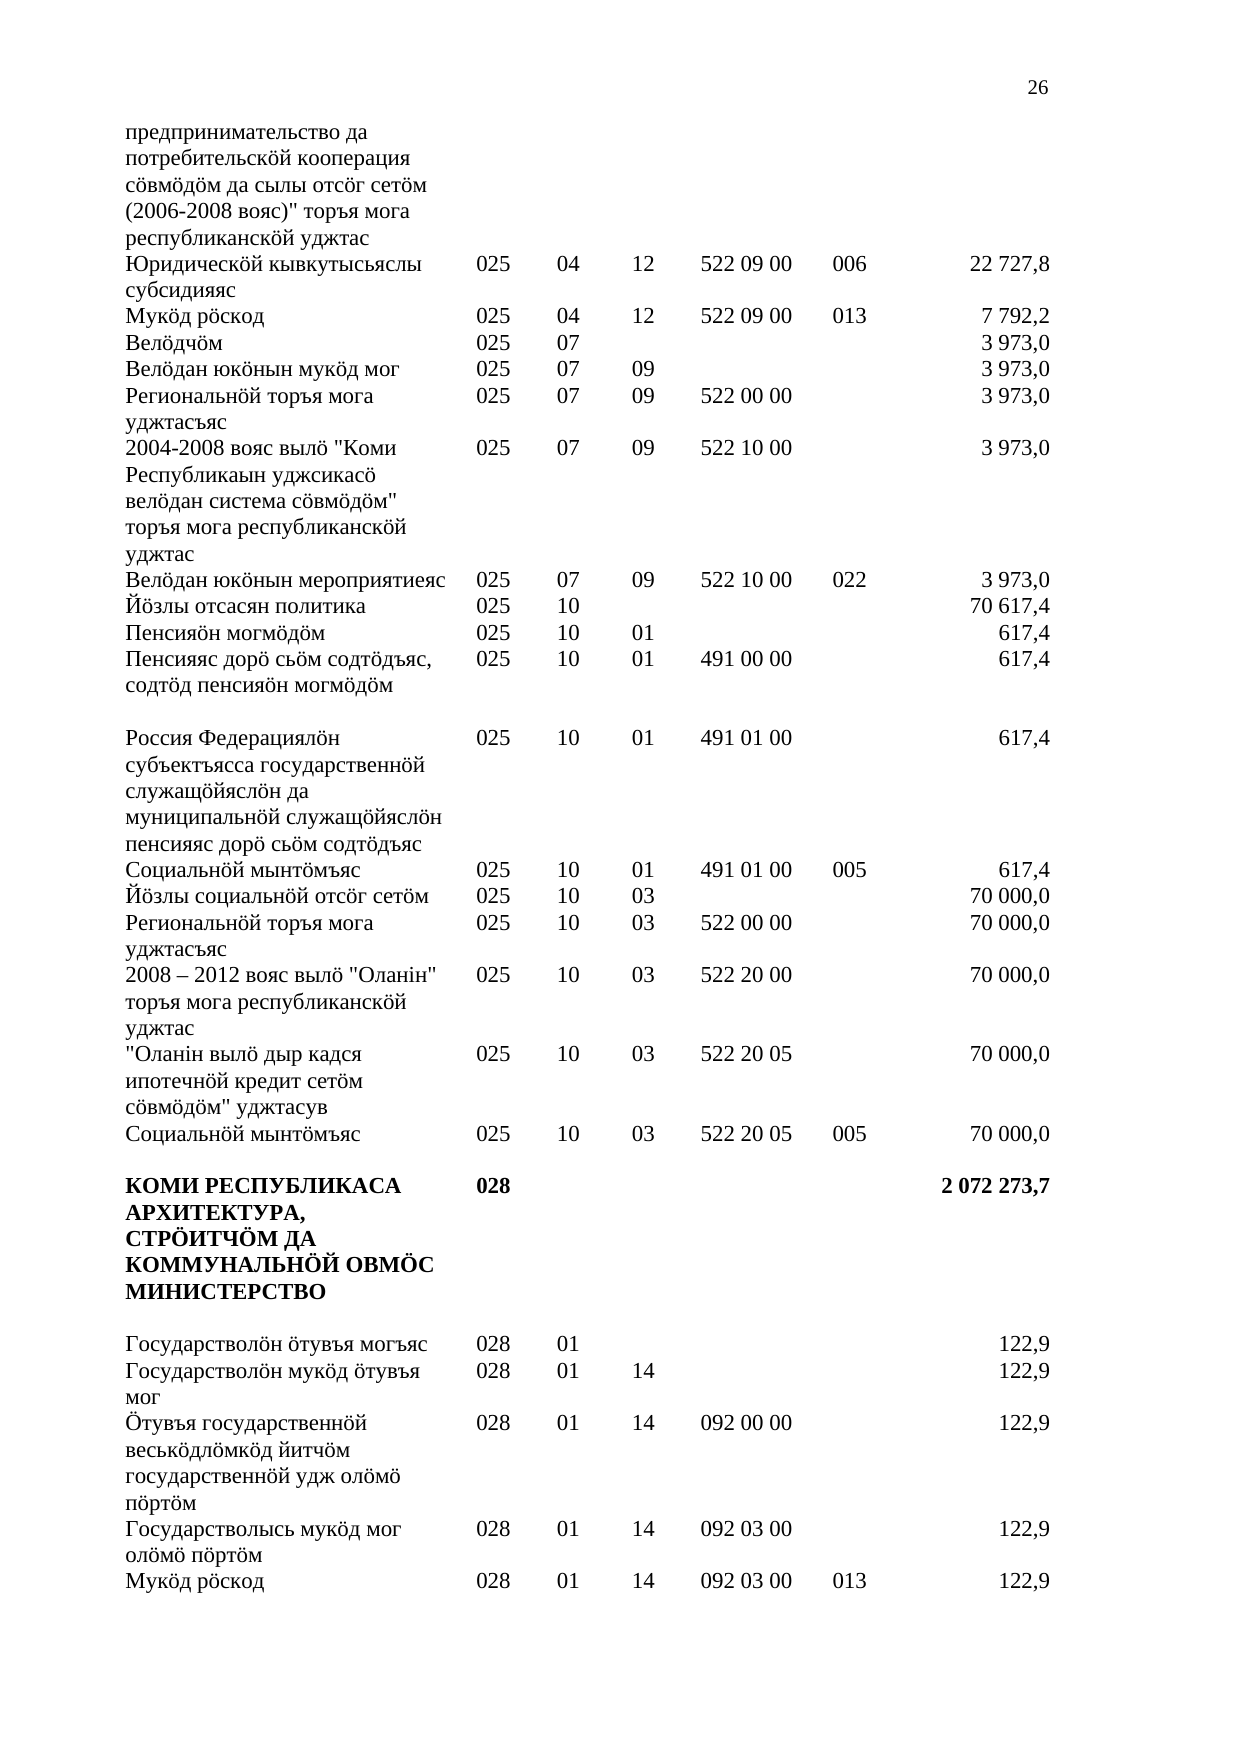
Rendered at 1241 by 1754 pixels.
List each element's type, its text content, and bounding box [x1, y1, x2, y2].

table_cell [606, 118, 681, 250]
table_cell 07 [531, 566, 606, 592]
table_cell 07 [531, 329, 606, 355]
table_cell 2 072 273,7 [887, 1172, 1056, 1330]
table_cell 07 [531, 434, 606, 566]
table_cell 005 [812, 1120, 887, 1172]
table_cell [812, 382, 887, 434]
table_cell 22 727,8 [887, 250, 1056, 303]
table_cell 3 973,0 [887, 355, 1056, 382]
table_cell [681, 619, 812, 645]
table_cell 04 [531, 250, 606, 303]
table_cell Мукöд рöскод [119, 303, 456, 329]
table_cell 2008 – 2012 вояс вылö "Оланін" торъя мога республиканскöй уджтас [119, 961, 456, 1041]
table_cell Государстволысь мукöд мог олöмö пöртöм [119, 1515, 456, 1568]
table_cell 3 973,0 [887, 382, 1056, 434]
table_cell 10 [531, 856, 606, 882]
table_cell 025 [456, 961, 531, 1041]
table_cell 01 [606, 856, 681, 882]
table_cell 491 01 00 [681, 724, 812, 856]
table_cell [606, 1172, 681, 1330]
table_cell [1056, 118, 1093, 250]
table_cell [1056, 355, 1093, 382]
table_cell 10 [531, 961, 606, 1041]
table_cell 028 [456, 1172, 531, 1330]
table_cell [1056, 961, 1093, 1041]
table_cell 025 [456, 1041, 531, 1119]
table_cell "Оланін вылö дыр кадся ипотечнöй кредит сетöм сöвмöдöм" уджтасув [119, 1041, 456, 1119]
table_cell [1056, 250, 1093, 303]
table_cell 12 [606, 303, 681, 329]
table_cell 491 00 00 [681, 645, 812, 724]
table_cell 10 [531, 724, 606, 856]
table_cell 70 000,0 [887, 961, 1056, 1041]
table_cell Региональнöй торъя мога уджтасъяс [119, 909, 456, 961]
table_cell [681, 883, 812, 909]
table_cell 09 [606, 434, 681, 566]
table_cell [812, 619, 887, 645]
table_cell 01 [606, 724, 681, 856]
table_cell 01 [531, 1568, 606, 1594]
table_cell Öтувъя государственнöй веськöдлöмкöд йитчöм государственнöй удж олöмö пöртöм [119, 1410, 456, 1515]
table_cell 01 [606, 645, 681, 724]
table_cell 03 [606, 909, 681, 961]
table_cell предпринимательство да потребительскöй кооперация сöвмöдöм да сылы отсöг сетöм (2006-2008 вояс)" торъя мога республиканскöй уджтас [119, 118, 456, 250]
table_cell 025 [456, 303, 531, 329]
table_cell [1056, 1515, 1093, 1568]
table_cell [456, 118, 531, 250]
table_cell 122,9 [887, 1515, 1056, 1568]
table_cell 522 09 00 [681, 250, 812, 303]
table_cell 122,9 [887, 1357, 1056, 1409]
table_cell 03 [606, 961, 681, 1041]
table_cell 01 [531, 1410, 606, 1515]
table_cell [812, 1515, 887, 1568]
table_cell Россия Федерациялöн субъектъясса государственнöй служащöйяслöн да муниципальнöй служащöйяслöн пенсияяс дорö сьöм содтöдъяс [119, 724, 456, 856]
table_cell 01 [531, 1515, 606, 1568]
table_cell [531, 118, 606, 250]
table_cell 028 [456, 1568, 531, 1594]
table_cell [681, 118, 812, 250]
table_cell 522 20 05 [681, 1120, 812, 1172]
table_cell 617,4 [887, 645, 1056, 724]
table_cell [531, 1172, 606, 1330]
table_cell 617,4 [887, 619, 1056, 645]
table_cell 028 [456, 1357, 531, 1409]
table_cell 03 [606, 1041, 681, 1119]
table_cell 07 [531, 355, 606, 382]
table_cell 617,4 [887, 856, 1056, 882]
table_cell [1056, 1041, 1093, 1119]
table_cell 028 [456, 1330, 531, 1357]
table_cell [1056, 1357, 1093, 1409]
table_cell 122,9 [887, 1410, 1056, 1515]
table_cell Йöзлы отсасян политика [119, 593, 456, 619]
table_cell 03 [606, 1120, 681, 1172]
table_cell Региональнöй торъя мога уджтасъяс [119, 382, 456, 434]
table_cell 70 000,0 [887, 883, 1056, 909]
table_cell [681, 329, 812, 355]
table_cell [681, 1357, 812, 1409]
table_cell 3 973,0 [887, 434, 1056, 566]
table_cell 10 [531, 1041, 606, 1119]
table_cell 522 00 00 [681, 909, 812, 961]
table_cell [1056, 382, 1093, 434]
table_cell 028 [456, 1515, 531, 1568]
table_cell 522 20 00 [681, 961, 812, 1041]
table_cell [812, 961, 887, 1041]
table_cell [1056, 619, 1093, 645]
table_cell [812, 355, 887, 382]
table_cell [1056, 909, 1093, 961]
table_cell 3 973,0 [887, 566, 1056, 592]
table_cell 122,9 [887, 1330, 1056, 1357]
table_cell Государстволöн öтувъя могъяс [119, 1330, 456, 1357]
table_cell Велöдан юкöнын мероприятиеяс [119, 566, 456, 592]
table_cell 12 [606, 250, 681, 303]
table_cell 7 792,2 [887, 303, 1056, 329]
table_cell 028 [456, 1410, 531, 1515]
table_cell 07 [531, 382, 606, 434]
table_cell [681, 1172, 812, 1330]
table_cell Юридическöй кывкутысьяслы субсидияяс [119, 250, 456, 303]
table_cell [1056, 1330, 1093, 1357]
table_cell 10 [531, 1120, 606, 1172]
table_cell [812, 1172, 887, 1330]
table_cell 10 [531, 593, 606, 619]
table_cell Государстволöн мукöд öтувъя мог [119, 1357, 456, 1409]
table_cell 10 [531, 619, 606, 645]
table_cell 025 [456, 645, 531, 724]
table_cell [812, 1357, 887, 1409]
table_cell 14 [606, 1410, 681, 1515]
table_cell 013 [812, 303, 887, 329]
table_cell 491 01 00 [681, 856, 812, 882]
table_cell [812, 724, 887, 856]
table_cell [681, 593, 812, 619]
table_cell 013 [812, 1568, 887, 1594]
table_cell [812, 645, 887, 724]
table_cell 01 [531, 1330, 606, 1357]
table_cell 2004-2008 вояс вылö "Коми Республикаын уджсикасö велöдан система сöвмöдöм" торъя мога республиканскöй уджтас [119, 434, 456, 566]
table_cell 092 00 00 [681, 1410, 812, 1515]
table_cell 022 [812, 566, 887, 592]
table_cell КОМИ РЕСПУБЛИКАСА АРХИТЕКТУРА, СТРÖИТЧÖМ ДА КОММУНАЛЬНÖЙ ОВМÖС МИНИСТЕРСТВО [119, 1172, 456, 1330]
table_cell 03 [606, 883, 681, 909]
table_cell [1056, 724, 1093, 856]
table_cell [812, 118, 887, 250]
table_cell 025 [456, 909, 531, 961]
table_cell [1056, 883, 1093, 909]
table_cell 04 [531, 303, 606, 329]
table_cell Социальнöй мынтöмъяс [119, 1120, 456, 1172]
table_cell Мукöд рöскод [119, 1568, 456, 1594]
table_cell 025 [456, 355, 531, 382]
table_cell [812, 1041, 887, 1119]
table_cell 522 09 00 [681, 303, 812, 329]
table_cell 522 20 05 [681, 1041, 812, 1119]
table_cell 092 03 00 [681, 1515, 812, 1568]
table_cell 025 [456, 856, 531, 882]
table_cell 025 [456, 434, 531, 566]
table_cell 522 10 00 [681, 434, 812, 566]
table_cell 14 [606, 1357, 681, 1409]
table_cell 122,9 [887, 1568, 1056, 1594]
table_cell 70 617,4 [887, 593, 1056, 619]
table_cell Йöзлы социальнöй отсöг сетöм [119, 883, 456, 909]
table_cell [681, 1330, 812, 1357]
table_cell [1056, 1568, 1093, 1594]
table_cell [606, 1330, 681, 1357]
table_cell [812, 593, 887, 619]
table_cell 70 000,0 [887, 909, 1056, 961]
table_cell [1056, 434, 1093, 566]
table_cell 10 [531, 883, 606, 909]
table_cell [812, 1330, 887, 1357]
table_cell [812, 883, 887, 909]
table_cell [812, 1410, 887, 1515]
table_cell 522 10 00 [681, 566, 812, 592]
table_cell 025 [456, 566, 531, 592]
table_cell 025 [456, 724, 531, 856]
table_cell [812, 329, 887, 355]
table_cell [681, 355, 812, 382]
table_cell [606, 593, 681, 619]
table_cell Велöдан юкöнын мукöд мог [119, 355, 456, 382]
table_cell Социальнöй мынтöмъяс [119, 856, 456, 882]
table_cell 025 [456, 883, 531, 909]
table_cell [812, 434, 887, 566]
table_cell 09 [606, 355, 681, 382]
table_cell [1056, 645, 1093, 724]
table_cell [1056, 1172, 1093, 1330]
table_cell 025 [456, 250, 531, 303]
table_cell 025 [456, 619, 531, 645]
table_cell 617,4 [887, 724, 1056, 856]
table_cell [1056, 856, 1093, 882]
table_cell 70 000,0 [887, 1120, 1056, 1172]
table_cell 01 [531, 1357, 606, 1409]
table_cell 006 [812, 250, 887, 303]
table_cell [1056, 303, 1093, 329]
table_cell 3 973,0 [887, 329, 1056, 355]
table_cell [1056, 593, 1093, 619]
table_cell [1056, 1120, 1093, 1172]
table_cell 025 [456, 593, 531, 619]
table_cell [812, 909, 887, 961]
table_cell [1056, 329, 1093, 355]
table_cell [1056, 566, 1093, 592]
table_cell Пенсияяс дорö сьöм содтöдъяс, содтöд пенсияöн могмöдöм [119, 645, 456, 724]
table_cell 70 000,0 [887, 1041, 1056, 1119]
table_cell 522 00 00 [681, 382, 812, 434]
table_cell 005 [812, 856, 887, 882]
table_cell 092 03 00 [681, 1568, 812, 1594]
table_cell Пенсияöн могмöдöм [119, 619, 456, 645]
table_cell 025 [456, 382, 531, 434]
table_cell 14 [606, 1568, 681, 1594]
table_cell [606, 329, 681, 355]
table_cell [1056, 1410, 1093, 1515]
table_cell 01 [606, 619, 681, 645]
table_cell 14 [606, 1515, 681, 1568]
table_cell 025 [456, 329, 531, 355]
table_cell [887, 118, 1056, 250]
table_cell 10 [531, 645, 606, 724]
table_cell 09 [606, 566, 681, 592]
table_cell 025 [456, 1120, 531, 1172]
table_cell 10 [531, 909, 606, 961]
table_cell Велöдчöм [119, 329, 456, 355]
table_cell 09 [606, 382, 681, 434]
